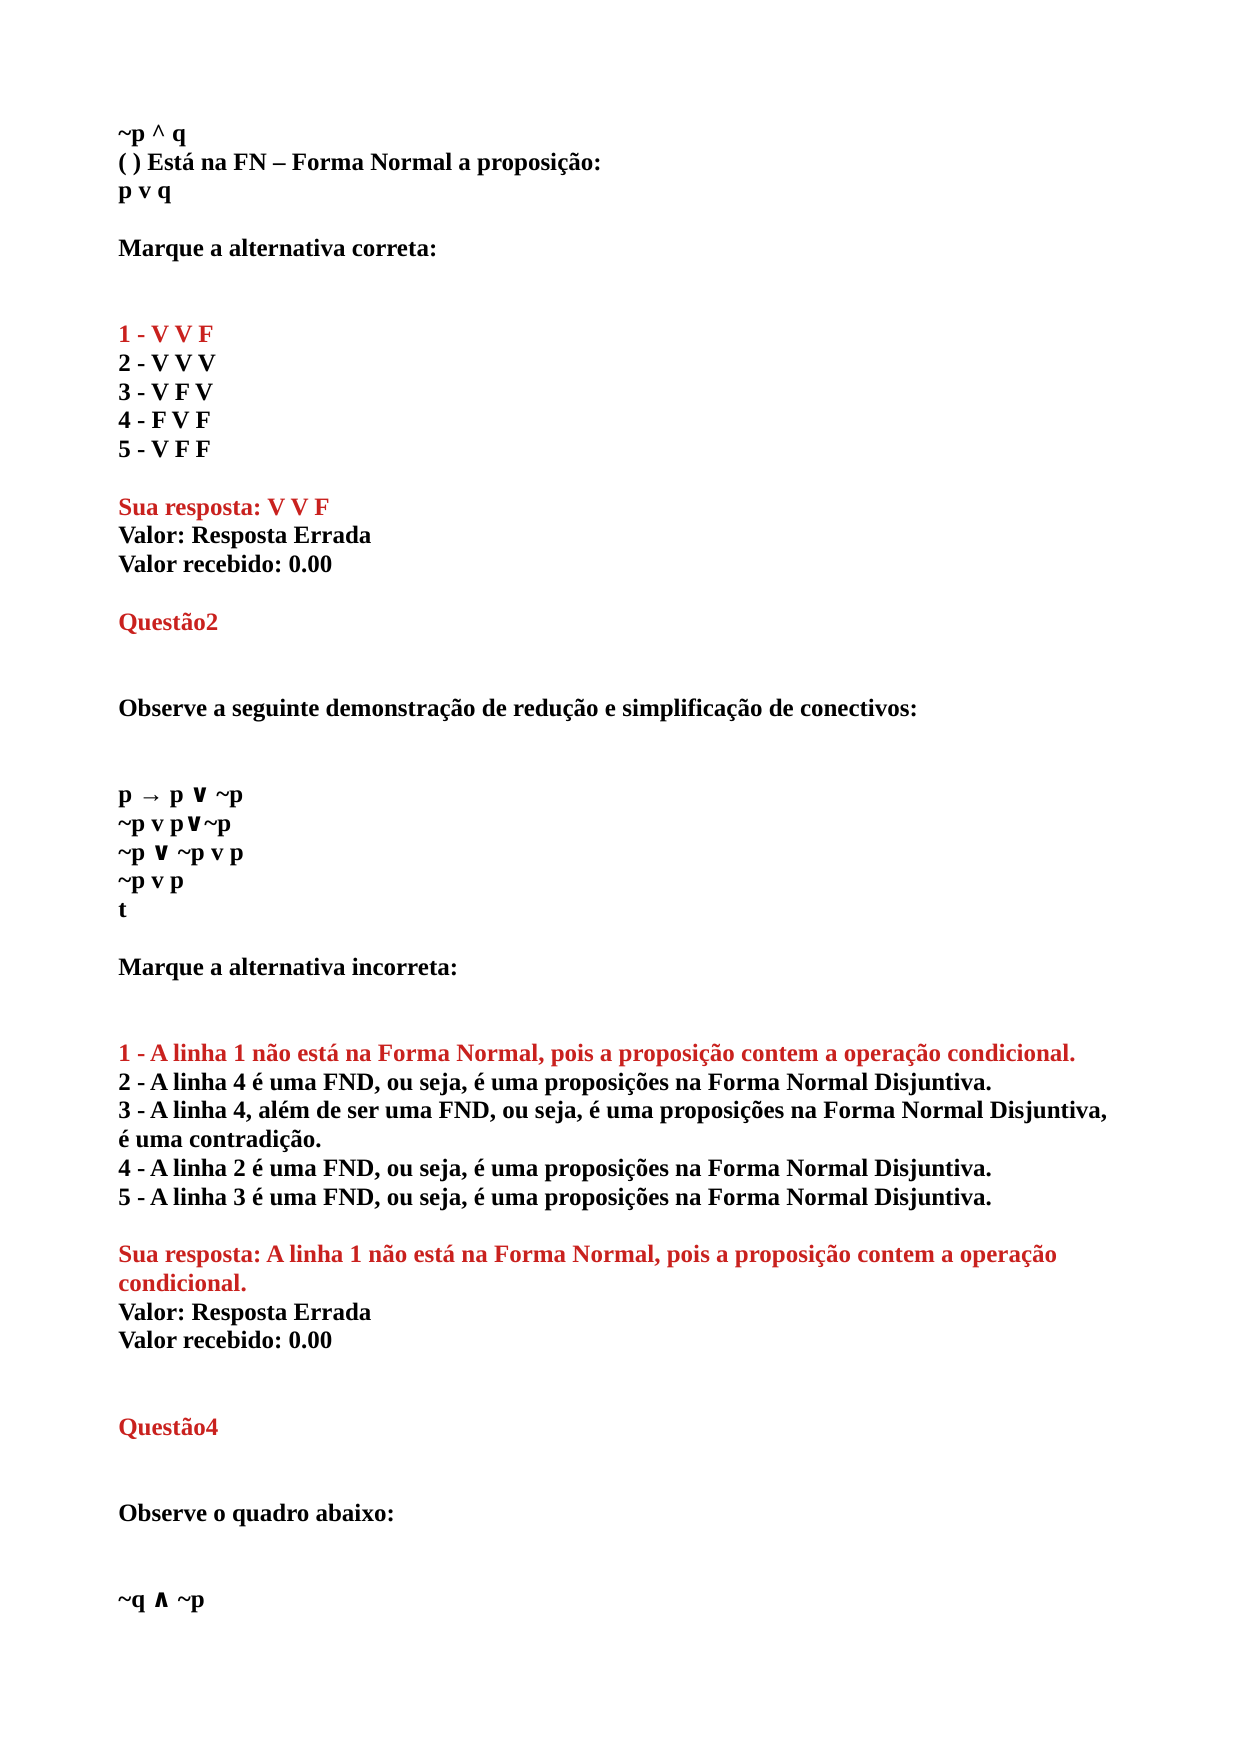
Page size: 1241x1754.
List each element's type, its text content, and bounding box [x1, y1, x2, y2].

text p → p ∨ ~p [118, 779, 1122, 808]
text ~p v p [118, 866, 1122, 894]
text Observe a seguinte demonstração de redução e simplificação de conectivos: [118, 693, 1122, 722]
text Valor recebido: 0.00 [118, 1326, 1122, 1354]
text Observe o quadro abaixo: [118, 1498, 1122, 1527]
text ~p v p∨~p [118, 808, 1122, 837]
text 3 - V F V [118, 377, 1122, 406]
text 3 - A linha 4, além de ser uma FND, ou seja, é uma proposições na Forma Normal Disjuntiva, é uma contradição. [118, 1096, 1122, 1153]
text 2 - V V V [118, 348, 1122, 377]
text Marque a alternativa incorreta: [118, 952, 1122, 981]
text 2 - A linha 4 é uma FND, ou seja, é uma proposições na Forma Normal Disjuntiva. [118, 1067, 1122, 1096]
text ( ) Está na FN – Forma Normal a proposição: [118, 147, 1122, 176]
text 4 - A linha 2 é uma FND, ou seja, é uma proposições na Forma Normal Disjuntiva. [118, 1153, 1122, 1182]
text Valor: Resposta Errada [118, 1297, 1122, 1326]
text Questão4 [118, 1412, 1122, 1441]
text t [118, 894, 1122, 923]
text Valor recebido: 0.00 [118, 549, 1122, 578]
text Questão2 [118, 607, 1122, 636]
text 5 - A linha 3 é uma FND, ou seja, é uma proposições na Forma Normal Disjuntiva. [118, 1182, 1122, 1211]
text ~q ∧ ~p [118, 1584, 1122, 1613]
text ~p ∨ ~p v p [118, 837, 1122, 866]
text 1 - V V F [118, 319, 1122, 348]
text Marque a alternativa correta: [118, 233, 1122, 262]
text Sua resposta: V V F [118, 492, 1122, 521]
text Valor: Resposta Errada [118, 521, 1122, 549]
text p v q [118, 176, 1122, 204]
text 4 - F V F [118, 406, 1122, 434]
text ~p ^ q [118, 118, 1122, 147]
text 5 - V F F [118, 434, 1122, 463]
text 1 - A linha 1 não está na Forma Normal, pois a proposição contem a operação condicional. [118, 1038, 1122, 1067]
text Sua resposta: A linha 1 não está na Forma Normal, pois a proposição contem a operação condicional. [118, 1239, 1122, 1297]
